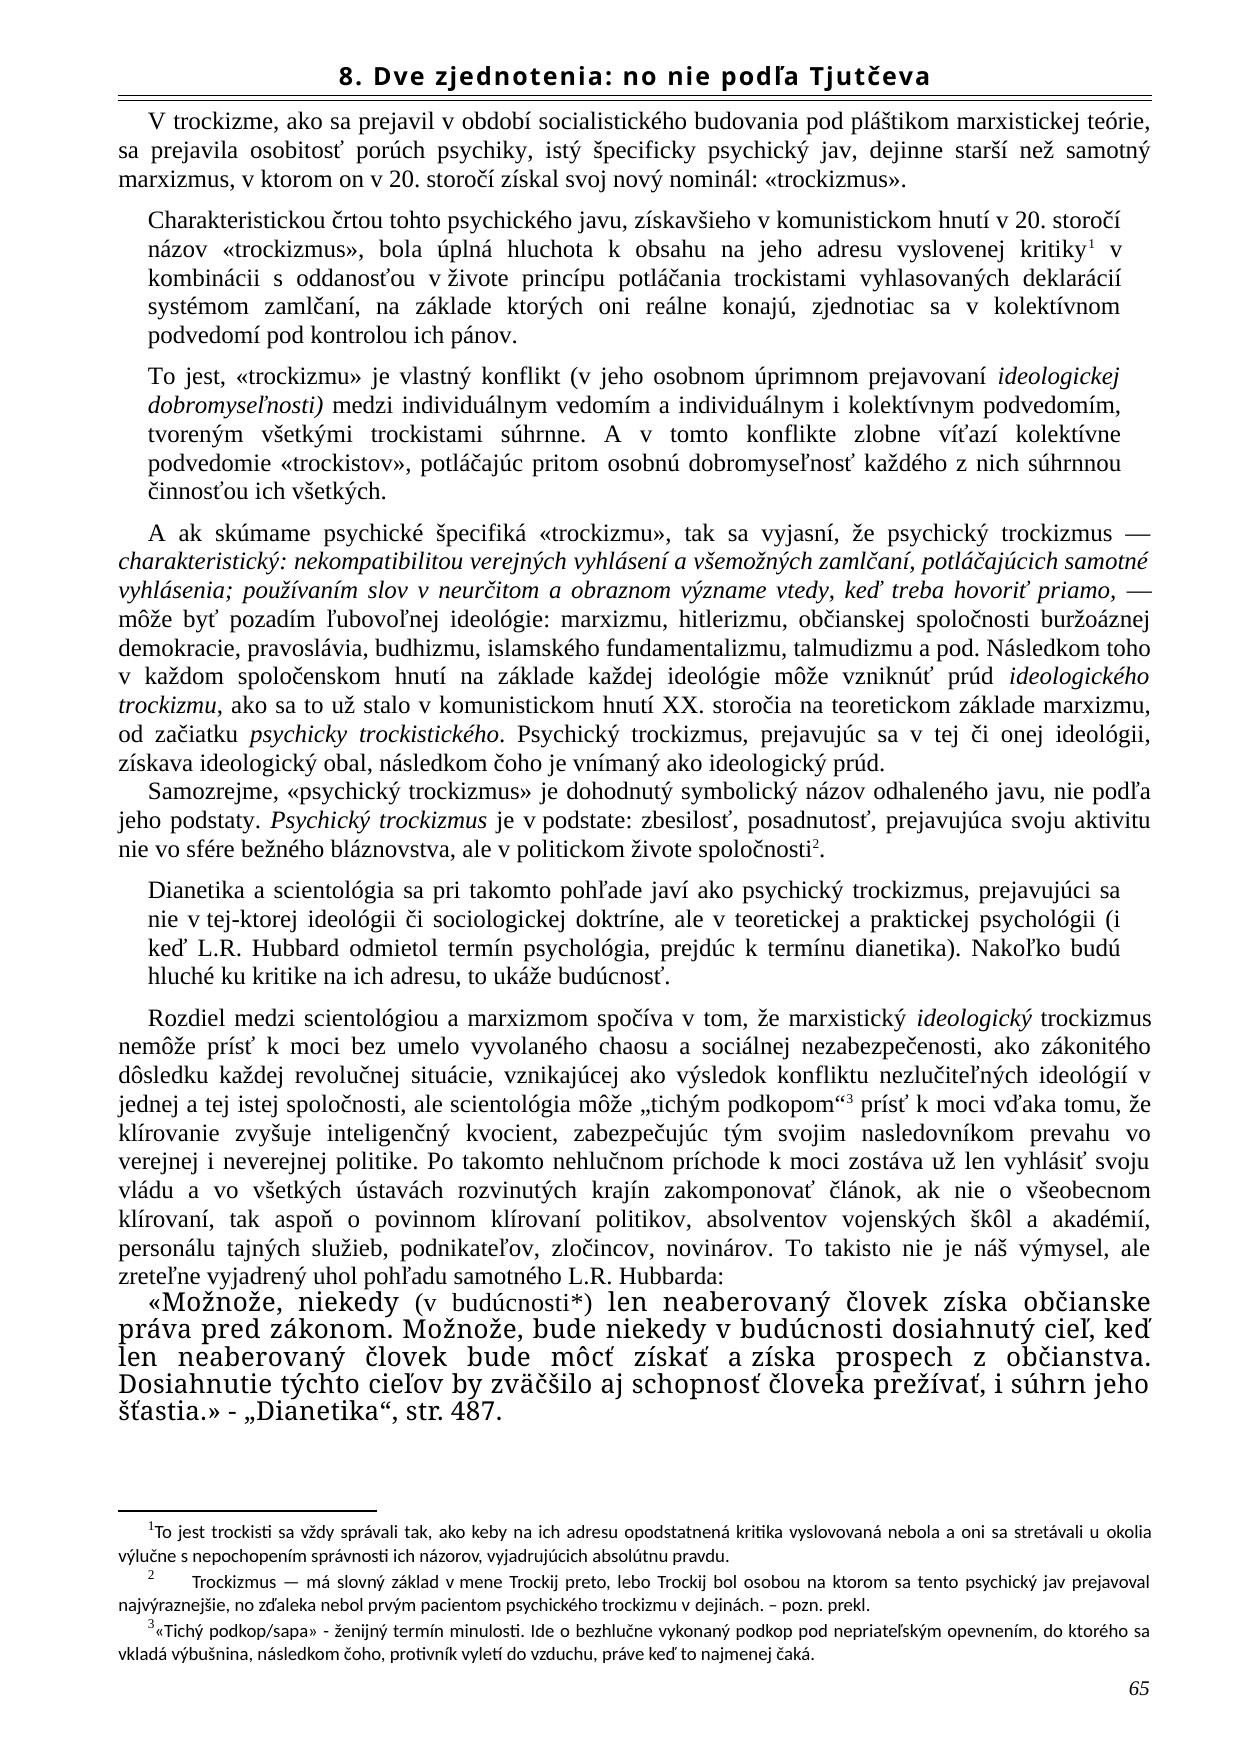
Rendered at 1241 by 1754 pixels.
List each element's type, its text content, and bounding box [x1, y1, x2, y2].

text Samozrejme, «psychický trockizmus» je dohodnutý symbolický názov odhaleného javu, nie podľa jeho podstaty. Psychický trockizmus je v podstate: zbesilosť, posadnutosť, prejavujúca svoju aktivitu nie vo sfére bežného bláznovstva, ale v politickom živote spoločnosti. [118, 776, 1152, 863]
text «Tichý podkop/sapa» - ženijný termín minulosti. Ide o bezhlučne vykonaný podkop pod nepriateľským opevnením, do ktorého sa vkladá výbušnina, následkom čoho, protivník vyletí do vzduchu, práve keď to najmenej čaká. [118, 1616, 1152, 1665]
text A ak skúmame psychické špecifiká «trockizmu», tak sa vyjasní, že psychický trockizmus —charakteristický: nekompatibilitou verejných vyhlásení a všemožných zamlčaní, potláčajúcich samotné vyhlásenia; používaním slov v neurčitom a obraznom význame vtedy, keď treba hovoriť priamo, —môže byť pozadím ľubovoľnej ideológie: marxizmu, hitlerizmu, občianskej spoločnosti buržoáznej demokracie, pravoslávia, budhizmu, islamského fundamentalizmu, talmudizmu a pod. Následkom toho v každom spoločenskom hnutí na základe každej ideológie môže vzniknúť prúd ideologického trockizmu, ako sa to už stalo v komunistickom hnutí ХХ. storočia na teoretickom základe marxizmu, od začiatku psychicky trockistického. Psychický trockizmus, prejavujúc sa v tej či onej ideológii, získava ideologický obal, následkom čoho je vnímaný ako ideologický prúd. [118, 518, 1152, 776]
text To jest, «trockizmu» je vlastný konflikt (v jeho osobnom úprimnom prejavovaní ideologickej dobromyseľnosti) medzi individuálnym vedomím a individuálnym i kolektívnym podvedomím, tvoreným všetkými trockistami súhrnne. A v tomto konflikte zlobne víťazí kolektívne podvedomie «trockistov», potláčajúc pritom osobnú dobromyseľnosť každého z nich súhrnnou činnosťou ich všetkých. [148, 361, 1122, 505]
text Charakteristickou črtou tohto psychického javu, získavšieho v komunistickom hnutí v 20. storočí názov «trockizmus», bola úplná hluchota k obsahu na jeho adresu vyslovenej kritiky v kombinácii s oddanosťou v živote princípu potláčania trockistami vyhlasovaných deklarácií systémom zamlčaní, na základe ktorých oni reálne konajú, zjednotiac sa v kolektívnom podvedomí pod kontrolou ich pánov. [148, 205, 1122, 349]
text Rozdiel medzi scientológiou a marxizmom spočíva v tom, že marxistický ideologický trockizmus nemôže prísť k moci bez umelo vyvolaného chaosu a sociálnej nezabezpečenosti, ako zákonitého dôsledku každej revolučnej situácie, vznikajúcej ako výsledok konfliktu nezlučiteľných ideológií v jednej a tej istej spoločnosti, ale scientológia môže „tichým podkopom“ prísť k moci vďaka tomu, že klírovanie zvyšuje inteligenčný kvocient, zabezpečujúc tým svojim nasledovníkom prevahu vo verejnej i neverejnej politike. Po takomto nehlučnom príchode k moci zostáva už len vyhlásiť svoju vládu a vo všetkých ústavách rozvinutých krajín zakomponovať článok, ak nie o všeobecnom klírovaní, tak aspoň o povinnom klírovaní politikov, absolventov vojenských škôl a akadémií, personálu tajných služieb, podnikateľov, zločincov, novinárov. To takisto nie je náš výmysel, ale zreteľne vyjadrený uhol pohľadu samotného L.R. Hubbarda: [118, 1003, 1152, 1290]
text To jest trockisti sa vždy správali tak, ako keby na ich adresu opodstatnená kritika vyslovovaná nebola a oni sa stretávali u okolia výlučne s nepochopením správnosti ich názorov, vyjadrujúcich absolútnu pravdu. [118, 1517, 1152, 1567]
text Dianetika a scientológia sa pri takomto pohľade javí ako psychický trockizmus, prejavujúci sa nie v tej-ktorej ideológii či sociologickej doktríne, ale v teoretickej a praktickej psychológii (i keď L.R. Hubbard odmietol termín psychológia, prejdúc k termínu dianetika). Nakoľko budú hluché ku kritike na ich adresu, to ukáže budúcnosť. [148, 875, 1122, 990]
text V trockizme, ako sa prejavil v období socialistického budovania pod pláštikom marxistickej teórie, sa prejavila osobitosť porúch psychiky, istý špecificky psychický jav, dejinne starší než samotný marxizmus, v ktorom on v 20. storočí získal svoj nový nominál: «trockizmus». [118, 106, 1152, 193]
text Trockizmus — má slovný základ v mene Trockij preto, lebo Trockij bol osobou na ktorom sa tento psychický jav prejavoval najvýraznejšie, no zďaleka nebol prvým pacientom psychického trockizmu v dejinách. – pozn. prekl. [118, 1567, 1152, 1616]
text «Možnože, niekedy (v budúcnosti*) len neaberovaný človek získa občianske práva pred zákonom. Možnože, bude niekedy v budúcnosti dosiahnutý cieľ, keď len neaberovaný človek bude môcť získať a získa prospech z občianstva. Dosiahnutie týchto cieľov by zväčšilo aj schopnosť človeka prežívať, i súhrn jeho šťastia.» - „Dianetika“, str. 487. [118, 1290, 1152, 1426]
